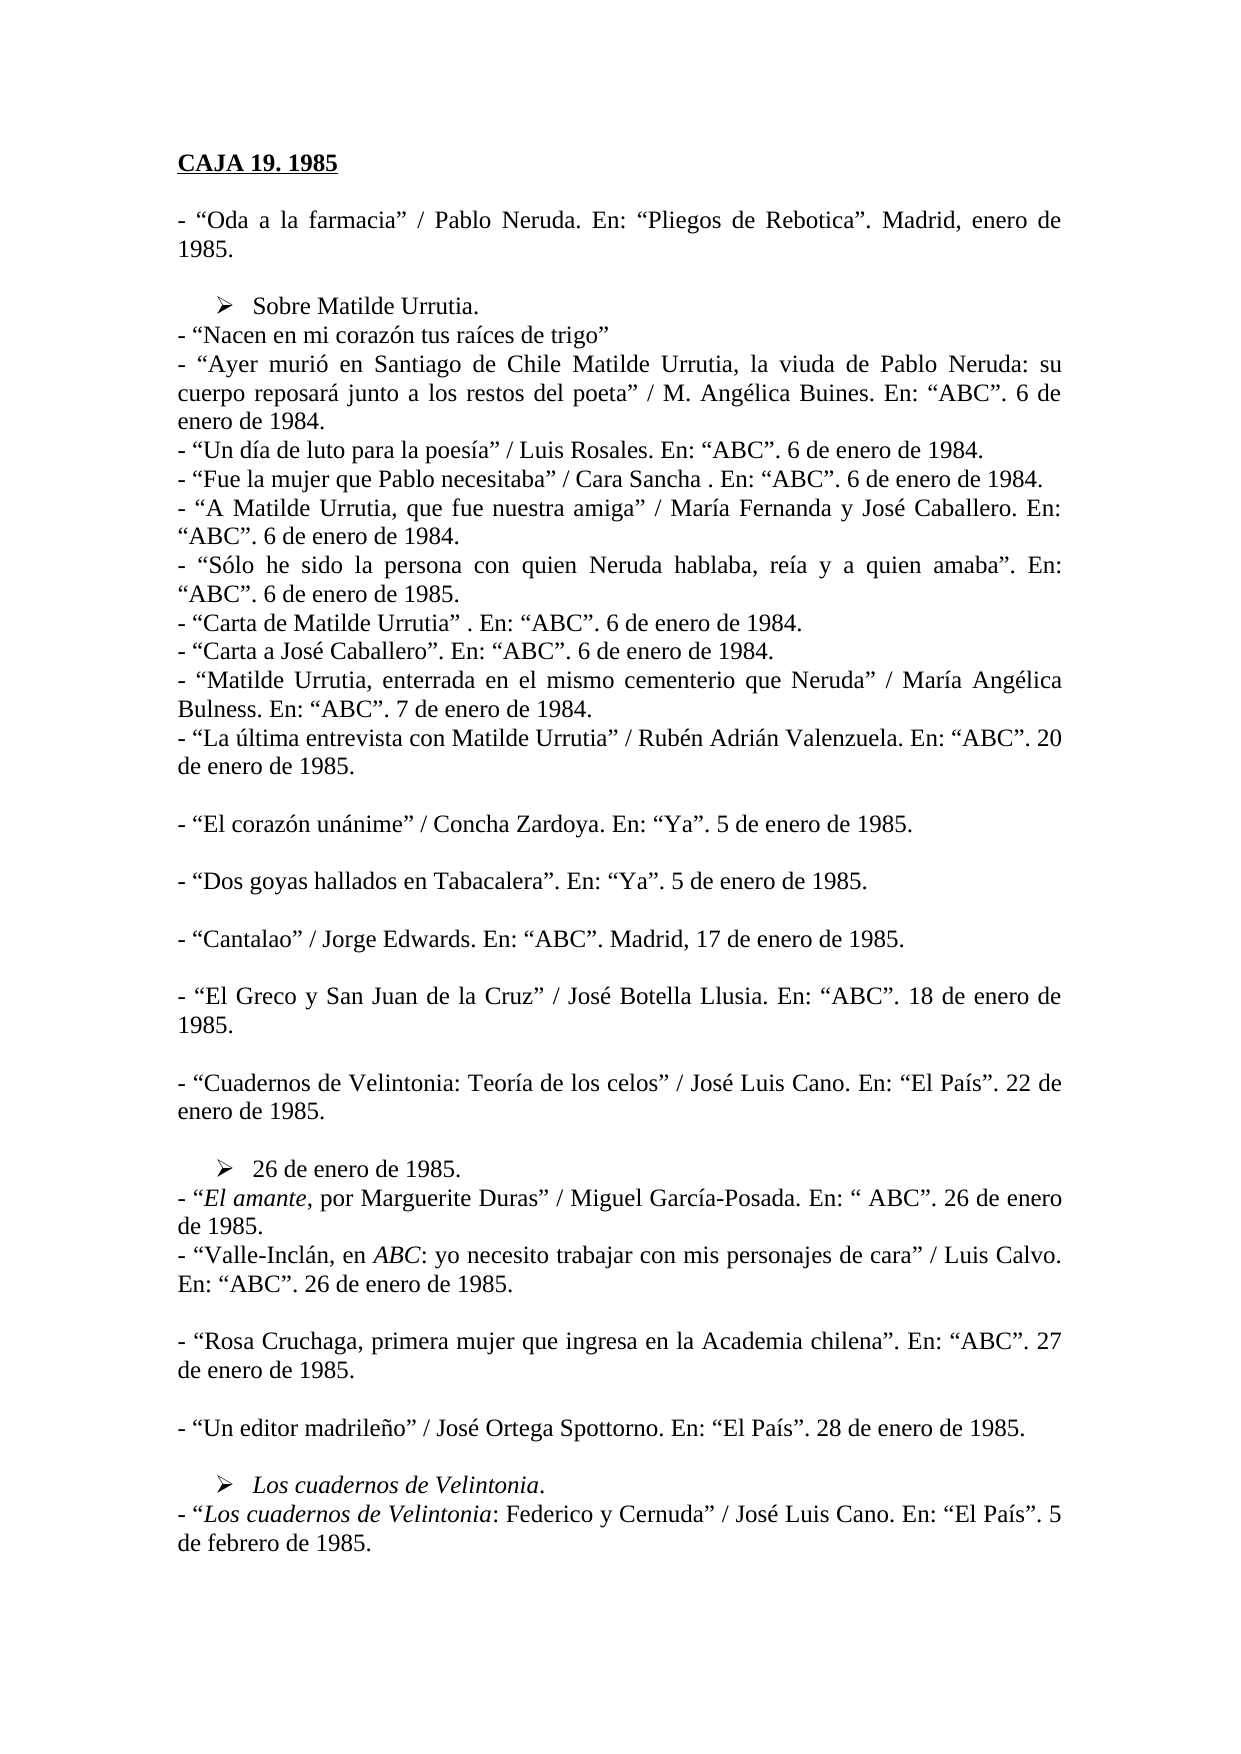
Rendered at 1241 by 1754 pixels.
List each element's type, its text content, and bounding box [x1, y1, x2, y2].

text - “Matilde Urrutia, enterrada en el mismo cementerio que Neruda” / María Angélica Bulness. En: “ABC”. 7 de enero de 1984. [177, 665, 1063, 723]
text - “Carta a José Caballero”. En: “ABC”. 6 de enero de 1984. [177, 636, 1063, 665]
text - “Un día de luto para la poesía” / Luis Rosales. En: “ABC”. 6 de enero de 1984. [177, 435, 1063, 464]
text - “Cantalao” / Jorge Edwards. En: “ABC”. Madrid, 17 de enero de 1985. [177, 924, 1063, 953]
text - “Oda a la farmacia” / Pablo Neruda. En: “Pliegos de Rebotica”. Madrid, enero de 1985. [177, 205, 1063, 263]
text - “Ayer murió en Santiago de Chile Matilde Urrutia, la viuda de Pablo Neruda: su cuerpo reposará junto a los restos del poeta” / M. Angélica Buines. En: “ABC”. 6 de enero de 1984. [177, 349, 1063, 435]
text - “Sólo he sido la persona con quien Neruda hablaba, reía y a quien amaba”. En: “ABC”. 6 de enero de 1985. [177, 550, 1063, 608]
text - “A Matilde Urrutia, que fue nuestra amiga” / María Fernanda y José Caballero. En: “ABC”. 6 de enero de 1984. [177, 493, 1063, 550]
text CAJA 19. 1985 [177, 148, 1063, 176]
text - “Valle-Inclán, en ABC: yo necesito trabajar con mis personajes de cara” / Luis Calvo. En: “ABC”. 26 de enero de 1985. [177, 1240, 1063, 1298]
text - “El Greco y San Juan de la Cruz” / José Botella Llusia. En: “ABC”. 18 de enero de 1985. [177, 981, 1063, 1039]
text - “La última entrevista con Matilde Urrutia” / Rubén Adrián Valenzuela. En: “ABC”. 20 de enero de 1985. [177, 723, 1063, 780]
list Los cuadernos de Velintonia. [215, 1470, 1063, 1499]
text - “Dos goyas hallados en Tabacalera”. En: “Ya”. 5 de enero de 1985. [177, 866, 1063, 895]
list Sobre Matilde Urrutia. [215, 291, 1063, 320]
text - “Un editor madrileño” / José Ortega Spottorno. En: “El País”. 28 de enero de 1985. [177, 1413, 1063, 1441]
text - “Nacen en mi corazón tus raíces de trigo” [177, 320, 1063, 349]
text - “Los cuadernos de Velintonia: Federico y Cernuda” / José Luis Cano. En: “El País”. 5 de febrero de 1985. [177, 1499, 1063, 1556]
text - “Rosa Cruchaga, primera mujer que ingresa en la Academia chilena”. En: “ABC”. 27 de enero de 1985. [177, 1326, 1063, 1384]
text - “Cuadernos de Velintonia: Teoría de los celos” / José Luis Cano. En: “El País”. 22 de enero de 1985. [177, 1068, 1063, 1125]
text - “El amante, por Marguerite Duras” / Miguel García-Posada. En: “ ABC”. 26 de enero de 1985. [177, 1183, 1063, 1240]
text - “Fue la mujer que Pablo necesitaba” / Cara Sancha . En: “ABC”. 6 de enero de 1984. [177, 464, 1063, 493]
list 26 de enero de 1985. [215, 1154, 1063, 1183]
text - “El corazón unánime” / Concha Zardoya. En: “Ya”. 5 de enero de 1985. [177, 809, 1063, 838]
text - “Carta de Matilde Urrutia” . En: “ABC”. 6 de enero de 1984. [177, 608, 1063, 636]
